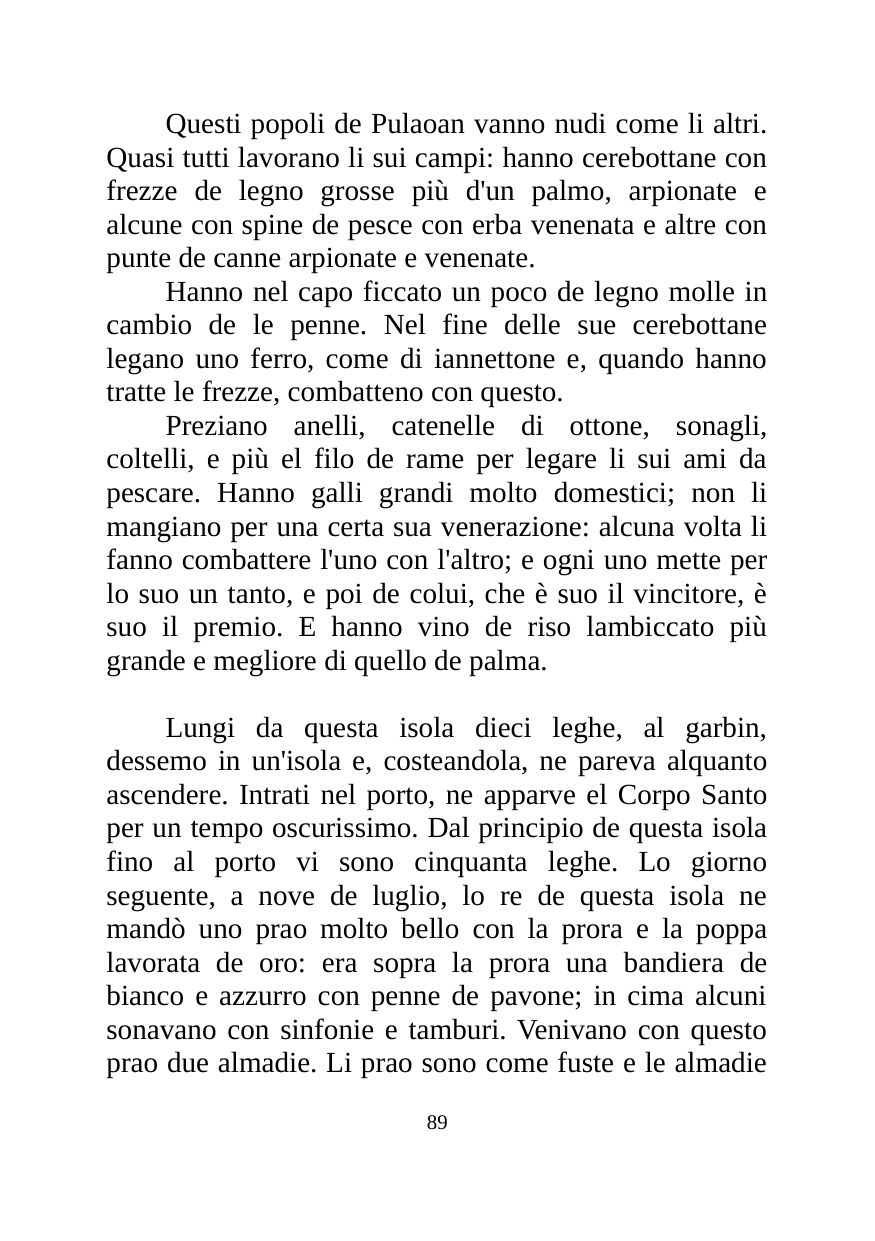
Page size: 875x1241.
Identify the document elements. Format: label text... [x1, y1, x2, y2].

text Questi popoli de Pulaoan vanno nudi come li altri. Quasi tutti lavorano li sui campi: hanno cerebottane con frezze de legno grosse più d'un palmo, arpionate e alcune con spine de pesce con erba venenata e altre con punte de canne arpionate e venenate. [106, 106, 768, 274]
text Lungi da questa isola dieci leghe, al garbin, dessemo in un'isola e, costeandola, ne pareva alquanto ascendere. Intrati nel porto, ne apparve el Corpo Santo per un tempo oscurissimo. Dal principio de questa isola fino al porto vi sono cinquanta leghe. Lo giorno seguente, a nove de luglio, lo re de questa isola ne mandò uno prao molto bello con la prora e la poppa lavorata de oro: era sopra la prora una bandiera de bianco e azzurro con penne de pavone; in cima alcuni sonavano con sinfonie e tamburi. Venivano con questo prao due almadie. Li prao sono come fuste e le almadie [106, 710, 768, 1079]
text Preziano anelli, catenelle di ottone, sonagli, coltelli, e più el filo de rame per legare li sui ami da pescare. Hanno galli grandi molto domestici; non li mangiano per una certa sua venerazione: alcuna volta li fanno combattere l'uno con l'altro; e ogni uno mette per lo suo un tanto, e poi de colui, che è suo il vincitore, è suo il premio. E hanno vino de riso lambiccato più grande e megliore di quello de palma. [106, 408, 768, 676]
text Hanno nel capo ficcato un poco de legno molle in cambio de le penne. Nel fine delle sue cerebottane legano uno ferro, come di iannettone e, quando hanno tratte le frezze, combatteno con questo. [106, 274, 768, 408]
